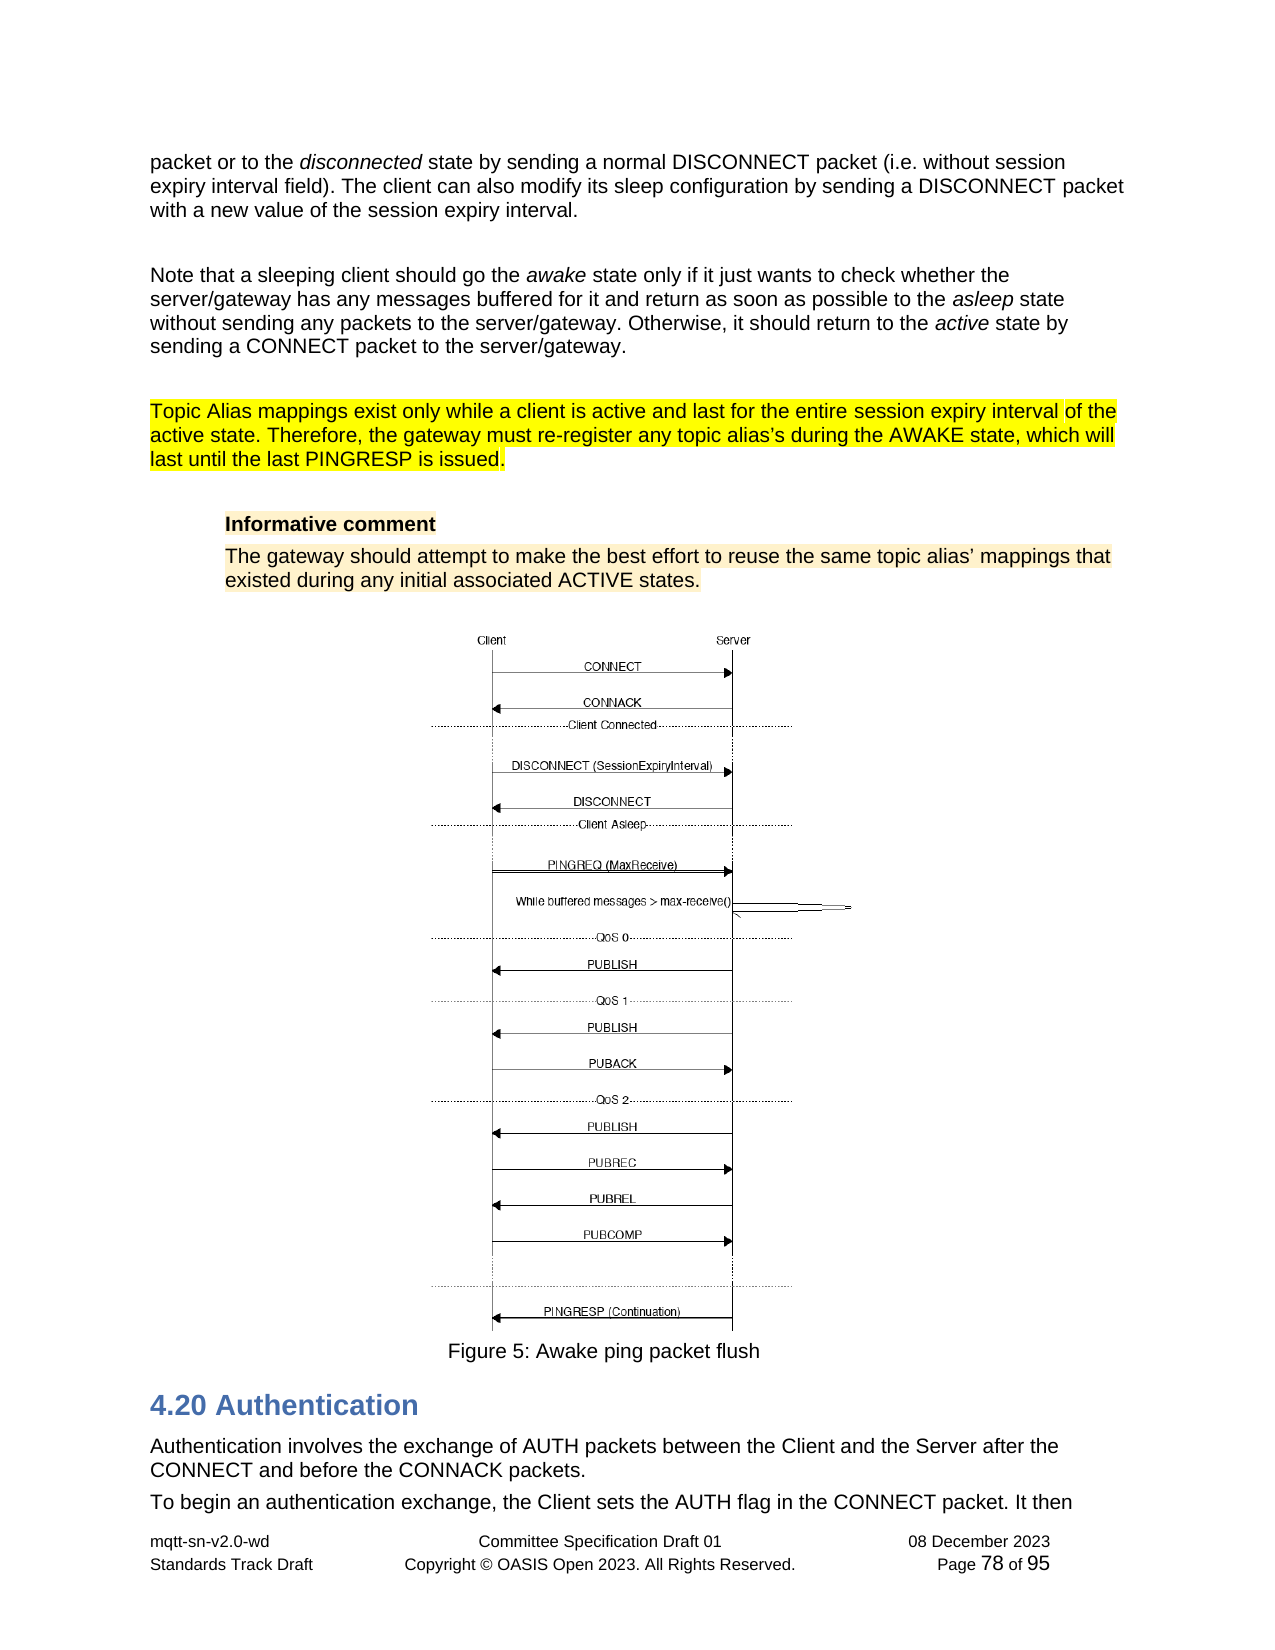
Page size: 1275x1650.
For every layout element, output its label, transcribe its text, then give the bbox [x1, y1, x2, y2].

text Topic Alias mappings exist only while a client is active and last for the entire session expiry interval of the active state. Therefore, the gateway must re-register any topic alias’s during the AWAKE state, which will last until the last PINGRESP is issued. [150, 399, 1125, 471]
picture [371, 632, 852, 1331]
text Informative comment [225, 511, 1125, 535]
text Authentication involves the exchange of AUTH packets between the Client and the Server after the CONNECT and before the CONNACK packets. [150, 1434, 1125, 1482]
text The gateway should attempt to make the best effort to reuse the same topic alias’ mappings that existed during any initial associated ACTIVE states. [225, 544, 1125, 592]
text Note that a sleeping client should go the awake state only if it just wants to check whether the server/gateway has any messages buffered for it and return as soon as possible to the asleep state without sending any packets to the server/gateway. Otherwise, it should return to the active state by sending a CONNECT packet to the server/gateway. [150, 262, 1125, 358]
subtitle 4.20 Authentication [150, 1388, 1125, 1421]
text packet or to the disconnected state by sending a normal DISCONNECT packet (i.e. without session expiry interval field). The client can also modify its sleep configuration by sending a DISCONNECT packet with a new value of the session expiry interval. [150, 150, 1125, 222]
text Figure 5: Awake ping packet flush [148, 1339, 1028, 1363]
text To begin an authentication exchange, the Client sets the AUTH flag in the CONNECT packet. It then [150, 1490, 1125, 1514]
